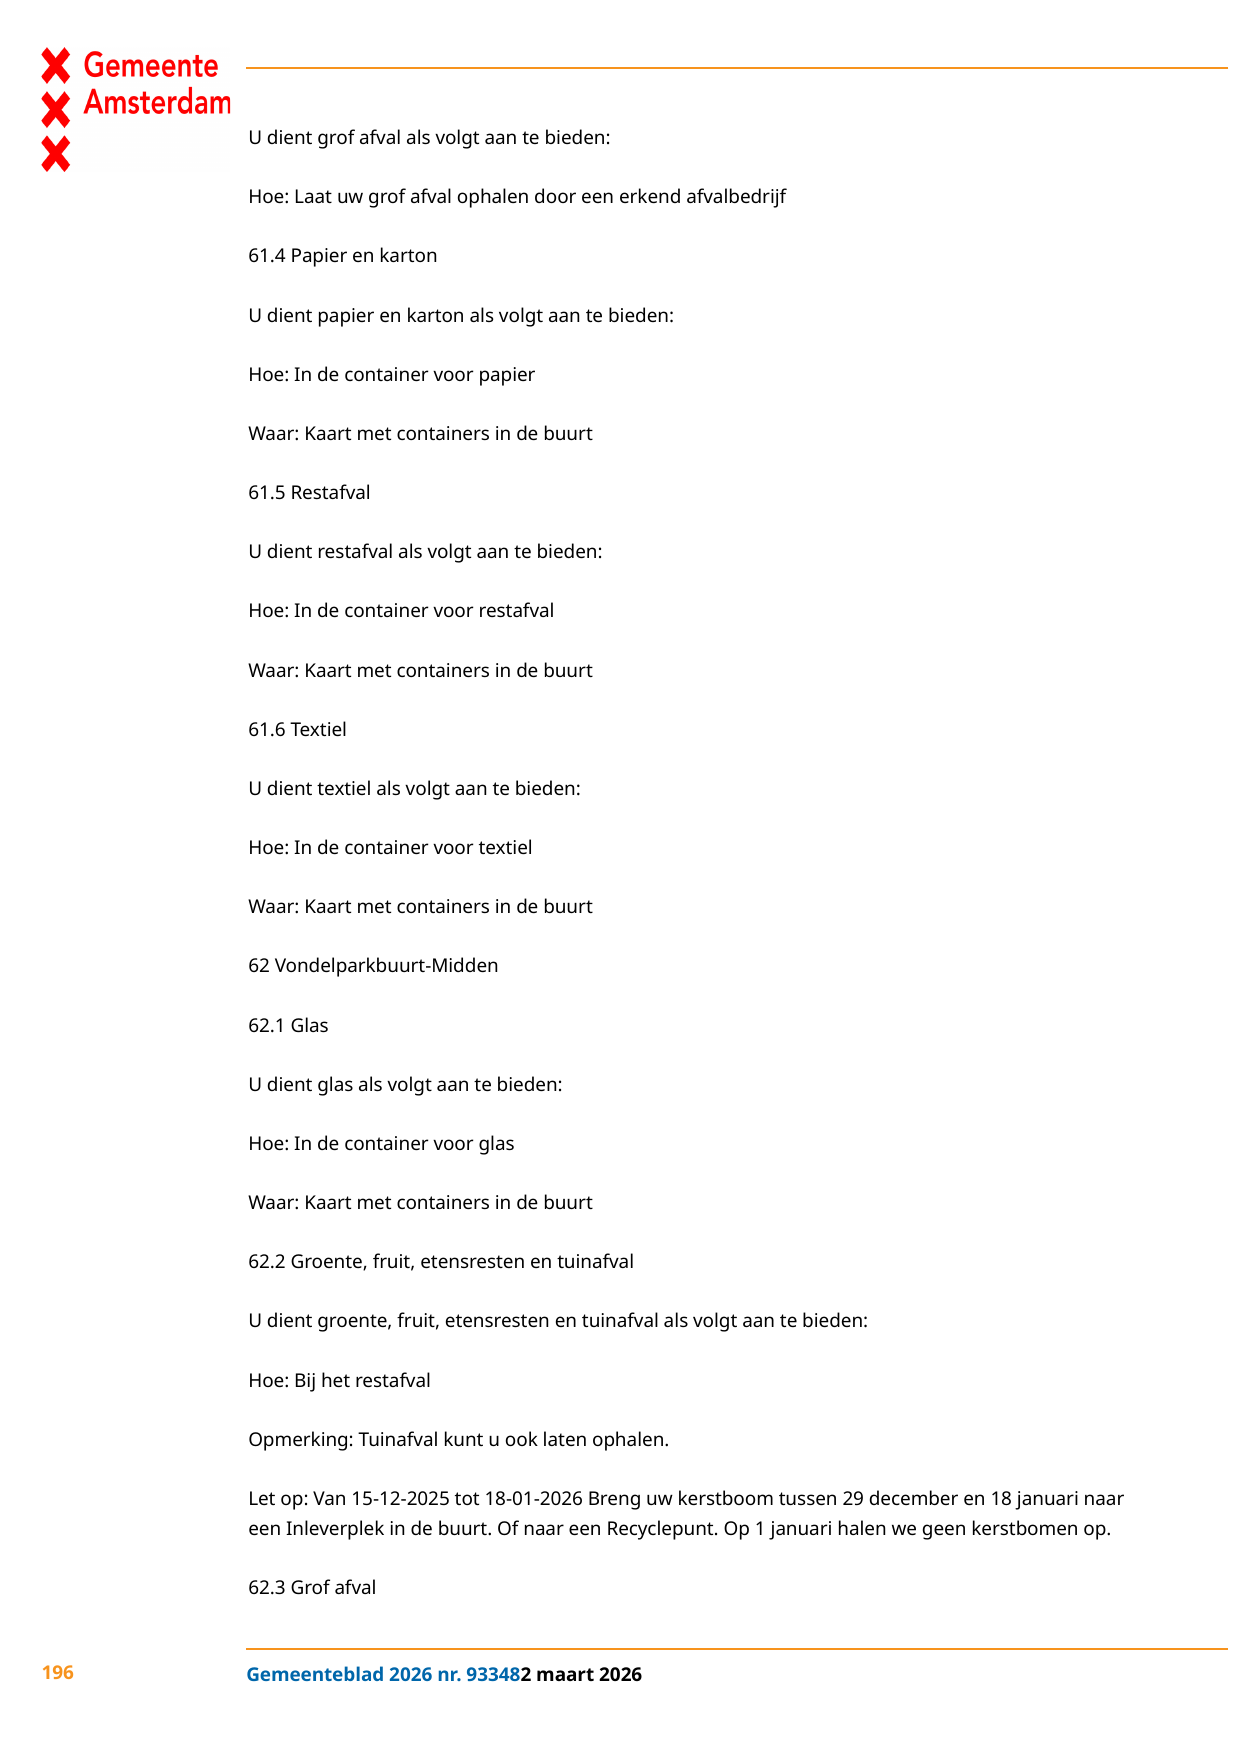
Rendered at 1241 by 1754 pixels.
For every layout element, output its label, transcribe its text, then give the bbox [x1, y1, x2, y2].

text 61.6 Textiel [248, 716, 1152, 742]
text Hoe: Bij het restafval [248, 1367, 1152, 1393]
text U dient groente, fruit, etensresten en tuinafval als volgt aan te bieden: [248, 1308, 1152, 1333]
text Hoe: In de container voor papier [248, 361, 1152, 387]
text U dient glas als volgt aan te bieden: [248, 1071, 1152, 1097]
text 62.3 Grof afval [248, 1574, 1152, 1600]
text Hoe: In de container voor textiel [248, 834, 1152, 860]
text Let op: Van 15-12-2025 tot 18-01-2026 Breng uw kerstboom tussen 29 december en 18 januari naar een Inleverplek in de buurt. Of naar een Recyclepunt. Op 1 januari halen we geen kerstbomen op. [248, 1485, 1152, 1541]
text Hoe: Laat uw grof afval ophalen door een erkend afvalbedrijf [248, 183, 1152, 209]
text U dient grof afval als volgt aan te bieden: [248, 124, 1152, 150]
text Waar: Kaart met containers in de buurt [248, 893, 1152, 919]
picture [41, 47, 231, 172]
text U dient textiel als volgt aan te bieden: [248, 775, 1152, 801]
text 62.1 Glas [248, 1012, 1152, 1038]
text 62 Vondelparkbuurt-Midden [248, 953, 1152, 978]
text U dient restafval als volgt aan te bieden: [248, 538, 1152, 564]
text U dient papier en karton als volgt aan te bieden: [248, 302, 1152, 328]
text 61.5 Restafval [248, 479, 1152, 505]
text Opmerking: Tuinafval kunt u ook laten ophalen. [248, 1426, 1152, 1452]
text Waar: Kaart met containers in de buurt [248, 657, 1152, 683]
text 62.2 Groente, fruit, etensresten en tuinafval [248, 1248, 1152, 1274]
text 61.4 Papier en karton [248, 243, 1152, 268]
text Waar: Kaart met containers in de buurt [248, 1189, 1152, 1215]
text Waar: Kaart met containers in de buurt [248, 420, 1152, 446]
text Hoe: In de container voor restafval [248, 598, 1152, 623]
text Hoe: In de container voor glas [248, 1130, 1152, 1156]
